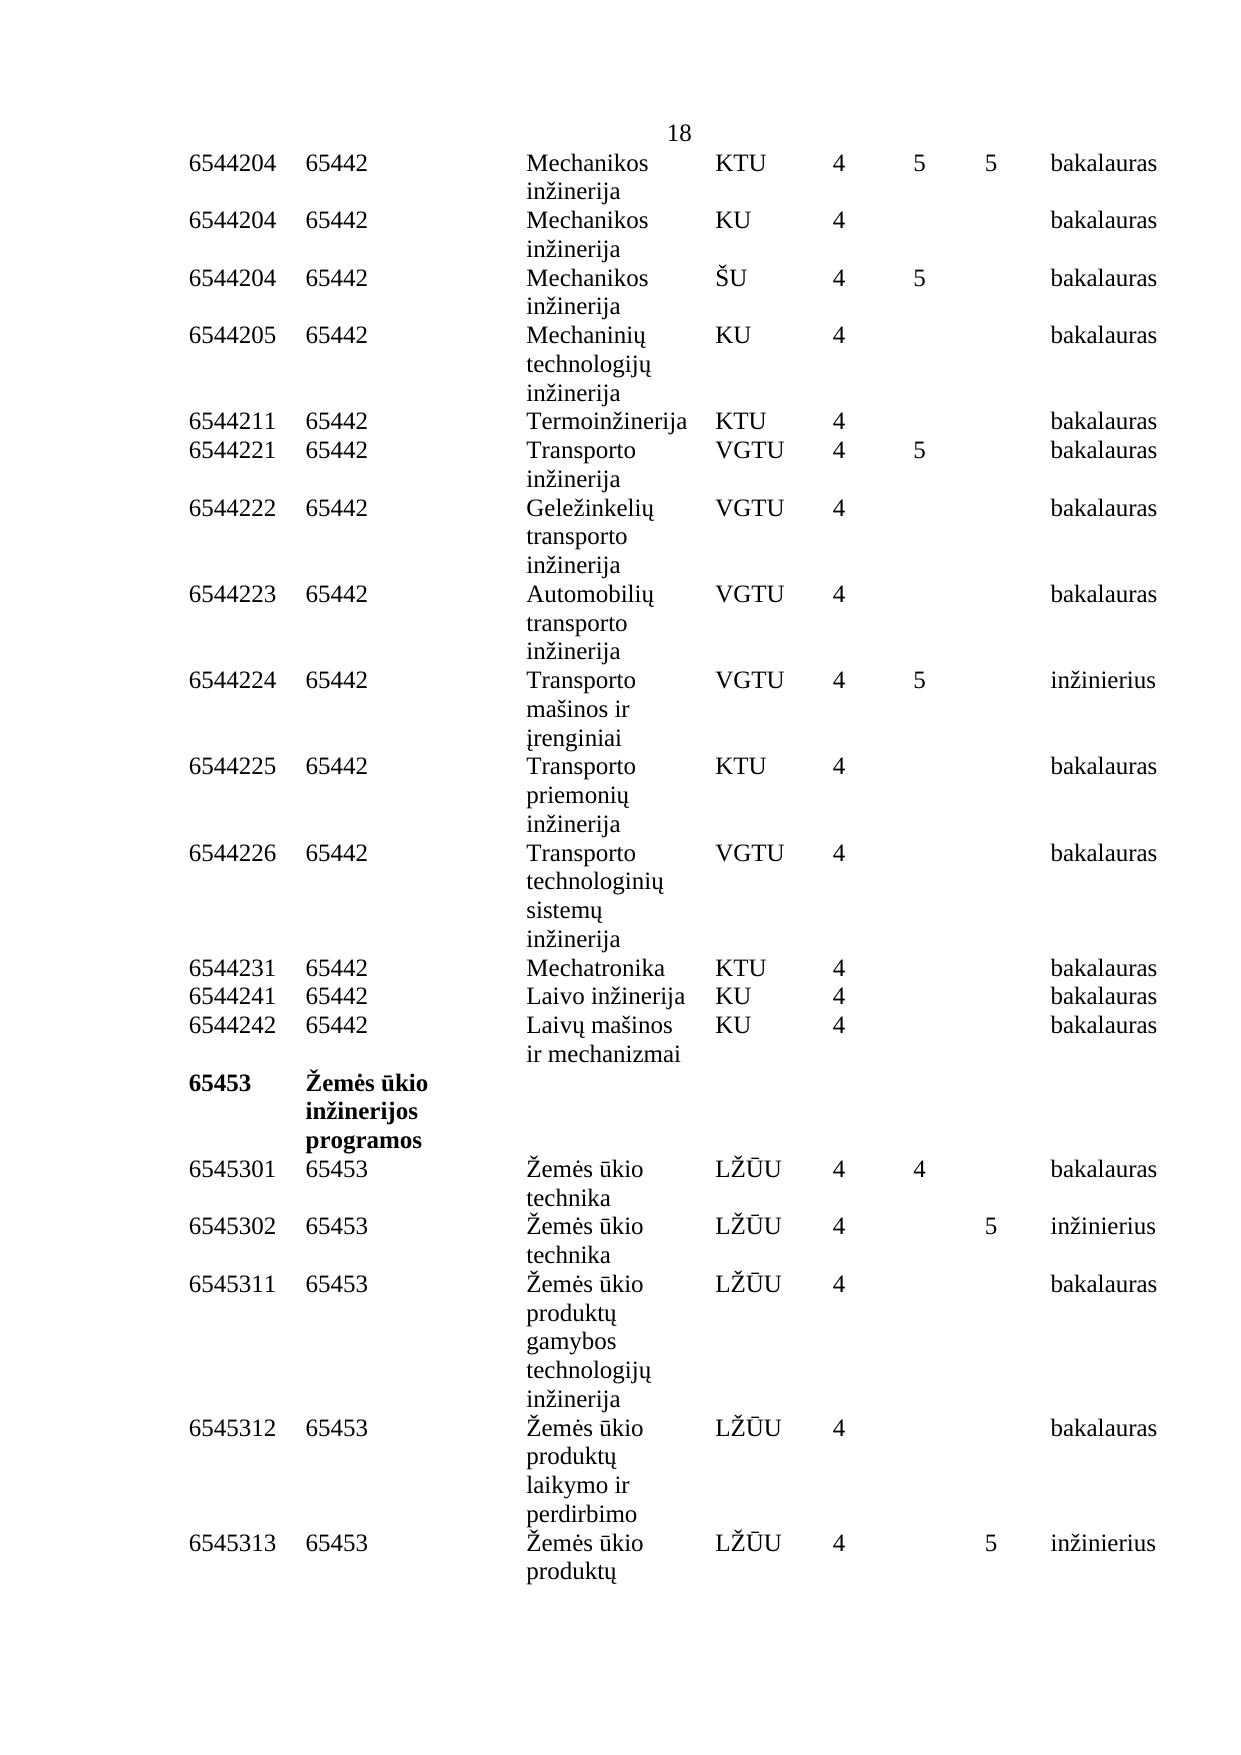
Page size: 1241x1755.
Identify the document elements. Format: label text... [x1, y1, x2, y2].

table_cell Automobilių transporto inžinerija [515, 579, 704, 665]
table_cell [902, 320, 973, 406]
table_cell [902, 579, 973, 665]
table_cell 5 [902, 148, 973, 205]
table_cell 4 [821, 435, 902, 493]
table_cell 65453 [294, 1528, 515, 1585]
table_cell [973, 406, 1039, 435]
table_cell 6544205 [177, 320, 294, 406]
table_cell 65442 [294, 205, 515, 263]
table_cell LŽŪU [704, 1413, 821, 1528]
table_cell bakalauras [1039, 1154, 1197, 1211]
table_cell bakalauras [1039, 579, 1197, 665]
table_cell [1202, 205, 1207, 263]
table_cell [1197, 1528, 1202, 1585]
table_cell 6544221 [177, 435, 294, 493]
table_cell 6544231 [177, 953, 294, 981]
table_cell [1202, 579, 1207, 665]
table_cell 65442 [294, 751, 515, 838]
table_cell [1197, 435, 1202, 493]
table_cell 6544222 [177, 493, 294, 579]
table_cell bakalauras [1039, 406, 1197, 435]
table_cell KTU [704, 148, 821, 205]
table_cell 5 [902, 665, 973, 751]
table_cell LŽŪU [704, 1154, 821, 1211]
table_cell VGTU [704, 665, 821, 751]
table_cell 65442 [294, 493, 515, 579]
table_cell bakalauras [1039, 263, 1197, 320]
table_cell [1202, 1068, 1207, 1154]
table_cell [973, 751, 1039, 838]
table_cell 4 [821, 1528, 902, 1585]
table_cell Termoinžinerija [515, 406, 704, 435]
table_cell [1197, 665, 1202, 751]
table_cell 65442 [294, 263, 515, 320]
table_cell 6544204 [177, 263, 294, 320]
table_cell [973, 579, 1039, 665]
table_cell 4 [821, 579, 902, 665]
table_cell Transporto priemonių inžinerija [515, 751, 704, 838]
table_cell [1197, 1211, 1202, 1269]
table_cell 4 [821, 838, 902, 953]
table_cell KTU [704, 406, 821, 435]
table_cell VGTU [704, 579, 821, 665]
table_cell 5 [973, 1528, 1039, 1585]
table_cell 6544226 [177, 838, 294, 953]
table_cell [1202, 1269, 1207, 1413]
table_cell bakalauras [1039, 148, 1197, 205]
table_cell [1202, 981, 1207, 1010]
table_cell bakalauras [1039, 1010, 1197, 1068]
table_cell 4 [821, 751, 902, 838]
table_cell [902, 953, 973, 981]
table_cell [973, 263, 1039, 320]
table_cell 4 [821, 1269, 902, 1413]
table_cell Žemės ūkio technika [515, 1154, 704, 1211]
table_cell 4 [902, 1154, 973, 1211]
table_cell KU [704, 205, 821, 263]
table_cell [1197, 1413, 1202, 1528]
table_cell inžinierius [1039, 1528, 1197, 1585]
table_cell KU [704, 1010, 821, 1068]
table_cell [1202, 953, 1207, 981]
table_cell [973, 981, 1039, 1010]
table_cell [515, 1068, 704, 1154]
table_cell [902, 205, 973, 263]
table_cell 4 [821, 1010, 902, 1068]
table_cell bakalauras [1039, 1413, 1197, 1528]
table_cell [1197, 493, 1202, 579]
table_cell 6545312 [177, 1413, 294, 1528]
table_cell 6544204 [177, 148, 294, 205]
table_cell 6545302 [177, 1211, 294, 1269]
table_cell [1197, 838, 1202, 953]
table_cell 5 [902, 263, 973, 320]
table_cell [973, 665, 1039, 751]
table_cell [1197, 263, 1202, 320]
table_cell Žemės ūkio produktų gamybos technologijų inžinerija [515, 1269, 704, 1413]
table_cell inžinierius [1039, 1211, 1197, 1269]
table_cell [1202, 1211, 1207, 1269]
table_cell 4 [821, 148, 902, 205]
table_cell [1197, 1068, 1202, 1154]
table_cell 6544241 [177, 981, 294, 1010]
table_cell Laivų mašinos ir mechanizmai [515, 1010, 704, 1068]
table_cell Transporto technologinių sistemų inžinerija [515, 838, 704, 953]
table_cell Mechanikos inžinerija [515, 148, 704, 205]
table_cell 4 [821, 1154, 902, 1211]
table_cell [1202, 665, 1207, 751]
table_cell [821, 1068, 902, 1154]
table_cell [973, 205, 1039, 263]
table_cell 6545311 [177, 1269, 294, 1413]
table_cell [1197, 579, 1202, 665]
table_cell KU [704, 320, 821, 406]
table_cell 5 [973, 148, 1039, 205]
table_cell inžinierius [1039, 665, 1197, 751]
table_cell [902, 1528, 973, 1585]
table_cell 65442 [294, 665, 515, 751]
table_cell [973, 1154, 1039, 1211]
table_cell [1202, 148, 1207, 205]
table_cell 65442 [294, 981, 515, 1010]
table_cell [902, 406, 973, 435]
table_cell [902, 981, 973, 1010]
table_cell [1202, 751, 1207, 838]
table_cell 65453 [294, 1413, 515, 1528]
table_cell 65442 [294, 435, 515, 493]
table_cell [973, 1068, 1039, 1154]
table_cell [902, 493, 973, 579]
table_cell 65442 [294, 1010, 515, 1068]
table_cell [1197, 320, 1202, 406]
table_cell [1039, 1068, 1197, 1154]
table_cell [1197, 205, 1202, 263]
table_cell [1202, 320, 1207, 406]
table_cell [1202, 1528, 1207, 1585]
table_cell [1197, 751, 1202, 838]
table_cell Transporto inžinerija [515, 435, 704, 493]
table_cell bakalauras [1039, 435, 1197, 493]
table_cell [1202, 493, 1207, 579]
table_cell [973, 493, 1039, 579]
table_cell [1202, 838, 1207, 953]
table_cell Žemės ūkio produktų laikymo ir perdirbimo [515, 1413, 704, 1528]
table_cell 4 [821, 406, 902, 435]
table_cell 65442 [294, 406, 515, 435]
table_cell bakalauras [1039, 751, 1197, 838]
table_cell 6544224 [177, 665, 294, 751]
table_cell 4 [821, 981, 902, 1010]
table_cell [1202, 1154, 1207, 1211]
table_cell [902, 1269, 973, 1413]
table_cell Mechatronika [515, 953, 704, 981]
table_cell bakalauras [1039, 493, 1197, 579]
table_cell bakalauras [1039, 205, 1197, 263]
table_cell bakalauras [1039, 838, 1197, 953]
table_cell 4 [821, 1413, 902, 1528]
table_cell 6544223 [177, 579, 294, 665]
table_cell KTU [704, 751, 821, 838]
table_cell 4 [821, 1211, 902, 1269]
table_cell [1197, 953, 1202, 981]
table_cell 4 [821, 205, 902, 263]
table_cell Transporto mašinos ir įrenginiai [515, 665, 704, 751]
table_cell 4 [821, 263, 902, 320]
table_cell 6544204 [177, 205, 294, 263]
table_cell LŽŪU [704, 1211, 821, 1269]
table_cell bakalauras [1039, 1269, 1197, 1413]
table_cell [1202, 435, 1207, 493]
table_cell [704, 1068, 821, 1154]
table_cell [902, 751, 973, 838]
table_cell Žemės ūkio produktų [515, 1528, 704, 1585]
table_cell LŽŪU [704, 1269, 821, 1413]
table_cell ŠU [704, 263, 821, 320]
table_cell 4 [821, 953, 902, 981]
table_cell Geležinkelių transporto inžinerija [515, 493, 704, 579]
table_cell VGTU [704, 435, 821, 493]
table_cell [1197, 1269, 1202, 1413]
table_cell [902, 838, 973, 953]
table_cell KTU [704, 953, 821, 981]
table_cell 6545313 [177, 1528, 294, 1585]
table_cell [902, 1068, 973, 1154]
table_cell bakalauras [1039, 981, 1197, 1010]
table_cell [1202, 406, 1207, 435]
table_cell [1197, 1154, 1202, 1211]
table_cell 65442 [294, 838, 515, 953]
table_cell bakalauras [1039, 320, 1197, 406]
table_cell VGTU [704, 838, 821, 953]
table_cell 6544211 [177, 406, 294, 435]
table_cell [973, 838, 1039, 953]
table_cell 4 [821, 493, 902, 579]
table_cell 65453 [294, 1154, 515, 1211]
table_cell [902, 1211, 973, 1269]
table_cell [1202, 263, 1207, 320]
table_cell [973, 1010, 1039, 1068]
table_cell 65453 [294, 1269, 515, 1413]
table_cell 65453 [294, 1211, 515, 1269]
table_cell VGTU [704, 493, 821, 579]
table_cell 6544225 [177, 751, 294, 838]
table_cell Laivo inžinerija [515, 981, 704, 1010]
table_cell Mechaninių technologijų inžinerija [515, 320, 704, 406]
table_cell LŽŪU [704, 1528, 821, 1585]
table_cell [973, 953, 1039, 981]
table_cell [1202, 1413, 1207, 1528]
table_cell [1197, 406, 1202, 435]
table_cell 65442 [294, 320, 515, 406]
table_cell [902, 1413, 973, 1528]
table_cell Mechanikos inžinerija [515, 263, 704, 320]
table_cell 5 [902, 435, 973, 493]
table_cell 6544242 [177, 1010, 294, 1068]
table_cell [1202, 1010, 1207, 1068]
table_cell Žemės ūkio inžinerijos programos [294, 1068, 515, 1154]
table_cell 65442 [294, 953, 515, 981]
table_cell [1197, 1010, 1202, 1068]
table_cell KU [704, 981, 821, 1010]
table_cell 65442 [294, 148, 515, 205]
table_cell [973, 1269, 1039, 1413]
table_cell 5 [973, 1211, 1039, 1269]
table_cell [973, 435, 1039, 493]
table_cell bakalauras [1039, 953, 1197, 981]
table_cell Žemės ūkio technika [515, 1211, 704, 1269]
table_cell [973, 1413, 1039, 1528]
table_cell 65453 [177, 1068, 294, 1154]
table_cell 4 [821, 320, 902, 406]
table_cell 6545301 [177, 1154, 294, 1211]
table_cell [1197, 148, 1202, 205]
table_cell [973, 320, 1039, 406]
table_cell 65442 [294, 579, 515, 665]
table_cell 4 [821, 665, 902, 751]
table_cell [1197, 981, 1202, 1010]
table_cell Mechanikos inžinerija [515, 205, 704, 263]
table_cell [902, 1010, 973, 1068]
